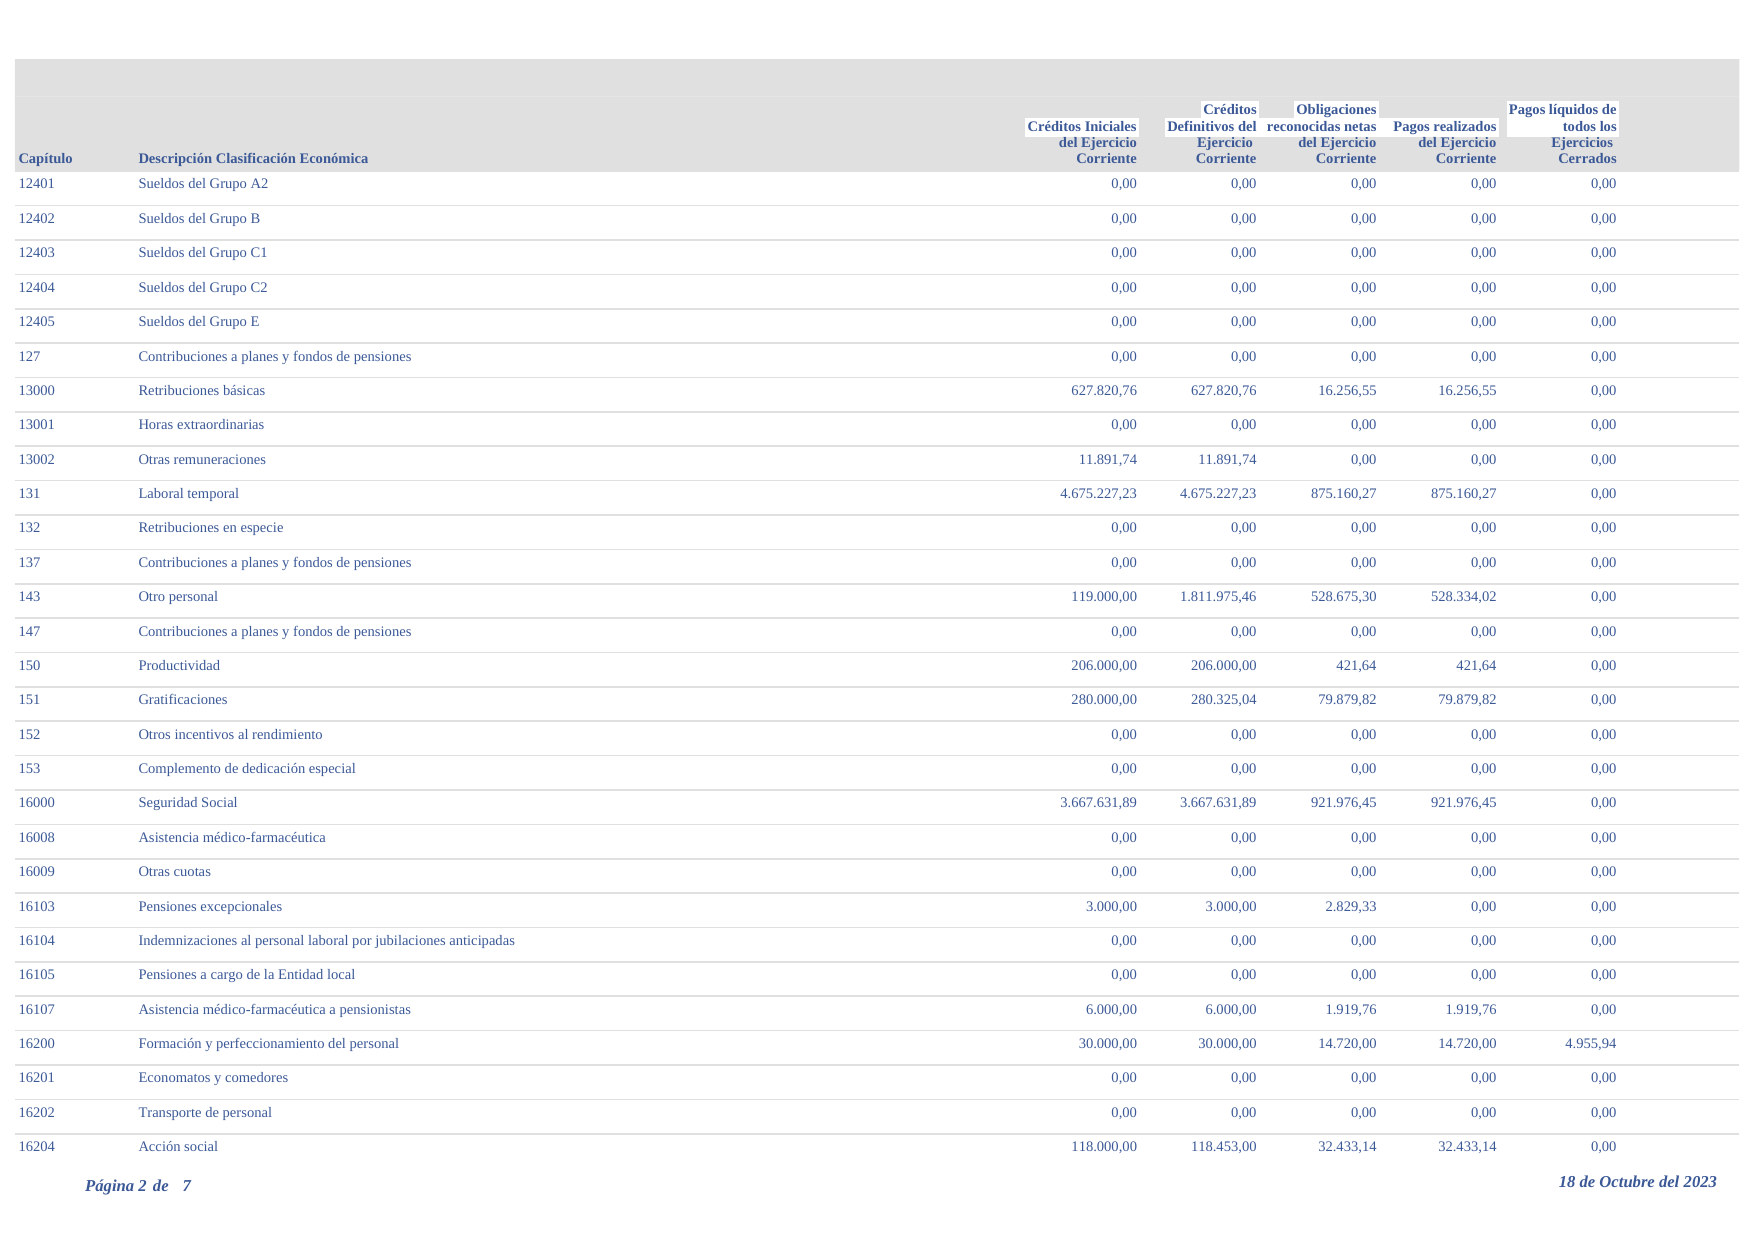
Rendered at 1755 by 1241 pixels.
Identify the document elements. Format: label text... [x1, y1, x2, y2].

table_cell 0,00 [1277, 310, 1397, 342]
table_cell 0,00 [1277, 1100, 1397, 1133]
table_cell 0,00 [787, 722, 1158, 755]
table_cell 32.433,14 [1277, 1135, 1397, 1163]
table_cell Asistencia médico-farmacéutica a pensionistas [105, 997, 787, 1030]
table_cell 0,00 [787, 619, 1158, 652]
table_cell 0,00 [1277, 860, 1397, 892]
table_cell Sueldos del Grupo C1 [105, 241, 787, 273]
table_cell Asistencia médico-farmacéutica [105, 825, 787, 858]
table_cell Formación y perfeccionamiento del personal [105, 1031, 787, 1064]
table_cell 0,00 [1158, 722, 1277, 755]
table_cell 0,00 [1158, 756, 1277, 789]
table_cell 0,00 [1524, 894, 1739, 927]
table_cell 0,00 [787, 756, 1158, 789]
table_cell 0,00 [1524, 963, 1739, 995]
table_cell 0,00 [1158, 928, 1277, 961]
table_cell 16104 [15, 928, 105, 961]
table_cell Pensiones excepcionales [105, 894, 787, 927]
table_cell Retribuciones en especie [105, 516, 787, 548]
table_cell 1.919,76 [1277, 997, 1397, 1030]
table_cell Retribuciones básicas [105, 378, 787, 411]
table_cell 16000 [15, 791, 105, 823]
table_cell 13002 [15, 447, 105, 480]
table_cell 0,00 [1158, 550, 1277, 583]
table_cell 0,00 [1524, 1135, 1739, 1163]
table_cell 16103 [15, 894, 105, 927]
table_cell 0,00 [1397, 894, 1524, 927]
table_cell Sueldos del Grupo E [105, 310, 787, 342]
table_cell Horas extraordinarias [105, 413, 787, 445]
table_cell 6.000,00 [1158, 997, 1277, 1030]
table_cell 921.976,45 [1397, 791, 1524, 823]
table_cell 0,00 [1397, 619, 1524, 652]
table_cell 0,00 [1397, 1100, 1524, 1133]
table_cell 3.667.631,89 [787, 791, 1158, 823]
table_cell 12401 [15, 172, 105, 205]
table_cell 0,00 [1277, 516, 1397, 548]
table_cell 0,00 [787, 550, 1158, 583]
table_cell 0,00 [787, 413, 1158, 445]
table_cell Pensiones a cargo de la Entidad local [105, 963, 787, 995]
table_cell 0,00 [1158, 275, 1277, 308]
table_cell 16008 [15, 825, 105, 858]
table_cell 150 [15, 653, 105, 686]
table_cell 1.811.975,46 [1158, 585, 1277, 617]
table_cell Contribuciones a planes y fondos de pensiones [105, 344, 787, 377]
table_cell 0,00 [1397, 1066, 1524, 1098]
table_cell 2.829,33 [1277, 894, 1397, 927]
table_cell 0,00 [1524, 756, 1739, 789]
table_cell 0,00 [1158, 1066, 1277, 1098]
table_cell 16107 [15, 997, 105, 1030]
table_cell 32.433,14 [1397, 1135, 1524, 1163]
table_cell 0,00 [787, 1100, 1158, 1133]
table_cell 0,00 [787, 206, 1158, 239]
table_cell 4.955,94 [1524, 1031, 1739, 1064]
table_cell 79.879,82 [1397, 688, 1524, 720]
table_cell 528.675,30 [1277, 585, 1397, 617]
table_cell 627.820,76 [787, 378, 1158, 411]
table_cell 14.720,00 [1397, 1031, 1524, 1064]
table_cell 0,00 [1524, 516, 1739, 548]
table_cell 16.256,55 [1397, 378, 1524, 411]
table_cell 0,00 [1397, 275, 1524, 308]
table_cell 0,00 [1397, 310, 1524, 342]
table_cell Otro personal [105, 585, 787, 617]
table_cell 0,00 [1397, 516, 1524, 548]
table_cell 3.000,00 [787, 894, 1158, 927]
table_cell 16.256,55 [1277, 378, 1397, 411]
table_cell 0,00 [1397, 825, 1524, 858]
table_cell Acción social [105, 1135, 787, 1163]
table_cell Productividad [105, 653, 787, 686]
table_cell 0,00 [787, 860, 1158, 892]
table_cell Economatos y comedores [105, 1066, 787, 1098]
table_cell Otros incentivos al rendimiento [105, 722, 787, 755]
table_cell 30.000,00 [1158, 1031, 1277, 1064]
table_cell 30.000,00 [787, 1031, 1158, 1064]
table_cell 143 [15, 585, 105, 617]
table_cell 16009 [15, 860, 105, 892]
table_cell Gratificaciones [105, 688, 787, 720]
table_cell 0,00 [1277, 756, 1397, 789]
table_cell 0,00 [1524, 550, 1739, 583]
table_cell 421,64 [1277, 653, 1397, 686]
table_cell Otras cuotas [105, 860, 787, 892]
table_cell 0,00 [787, 1066, 1158, 1098]
table_cell Seguridad Social [105, 791, 787, 823]
table_cell 875.160,27 [1277, 481, 1397, 514]
table_cell 79.879,82 [1277, 688, 1397, 720]
table_cell 11.891,74 [787, 447, 1158, 480]
table_cell 0,00 [1158, 860, 1277, 892]
table_cell 0,00 [1277, 172, 1397, 205]
table_cell 0,00 [1397, 172, 1524, 205]
table_cell 119.000,00 [787, 585, 1158, 617]
table_cell Complemento de dedicación especial [105, 756, 787, 789]
table_cell 0,00 [1158, 172, 1277, 205]
table_cell 0,00 [1277, 275, 1397, 308]
table_cell Contribuciones a planes y fondos de pensiones [105, 550, 787, 583]
table_cell 13000 [15, 378, 105, 411]
table_cell 0,00 [1397, 413, 1524, 445]
table_cell 921.976,45 [1277, 791, 1397, 823]
table_cell 0,00 [1277, 550, 1397, 583]
table_cell 6.000,00 [787, 997, 1158, 1030]
table_cell Sueldos del Grupo C2 [105, 275, 787, 308]
table_cell 3.667.631,89 [1158, 791, 1277, 823]
table_cell 0,00 [1158, 1100, 1277, 1133]
table_cell Otras remuneraciones [105, 447, 787, 480]
table_cell 0,00 [1524, 585, 1739, 617]
table_cell 0,00 [1524, 172, 1739, 205]
table_cell 0,00 [1524, 241, 1739, 273]
table_cell 11.891,74 [1158, 447, 1277, 480]
table_cell 16105 [15, 963, 105, 995]
table_cell 127 [15, 344, 105, 377]
table_cell 0,00 [1524, 688, 1739, 720]
table_cell 0,00 [1277, 241, 1397, 273]
table_cell 627.820,76 [1158, 378, 1277, 411]
table_cell 13001 [15, 413, 105, 445]
table_cell 0,00 [1397, 241, 1524, 273]
table_cell 3.000,00 [1158, 894, 1277, 927]
table_cell 0,00 [1158, 344, 1277, 377]
table_cell 118.000,00 [787, 1135, 1158, 1163]
table_cell 0,00 [1524, 481, 1739, 514]
table_cell 0,00 [1524, 310, 1739, 342]
table_cell 0,00 [787, 241, 1158, 273]
table_cell 12403 [15, 241, 105, 273]
table_cell 0,00 [1277, 825, 1397, 858]
table_cell 0,00 [1277, 963, 1397, 995]
table_cell 280.000,00 [787, 688, 1158, 720]
table_cell 0,00 [1524, 825, 1739, 858]
table_cell 147 [15, 619, 105, 652]
table_cell 0,00 [1524, 997, 1739, 1030]
table_cell 0,00 [1524, 653, 1739, 686]
table_cell 0,00 [1277, 413, 1397, 445]
table_cell 0,00 [787, 928, 1158, 961]
table_cell 0,00 [1397, 550, 1524, 583]
table_cell 0,00 [787, 516, 1158, 548]
table_cell 280.325,04 [1158, 688, 1277, 720]
table_cell 875.160,27 [1397, 481, 1524, 514]
table_cell 0,00 [787, 310, 1158, 342]
table_cell 132 [15, 516, 105, 548]
table_cell 0,00 [787, 275, 1158, 308]
table_cell 0,00 [1524, 1066, 1739, 1098]
table_cell 0,00 [1158, 516, 1277, 548]
table_cell 131 [15, 481, 105, 514]
table_cell 0,00 [1397, 206, 1524, 239]
table_cell 12402 [15, 206, 105, 239]
table_cell 0,00 [1524, 275, 1739, 308]
table_cell 0,00 [1397, 928, 1524, 961]
table_cell 16202 [15, 1100, 105, 1133]
table_cell 0,00 [1277, 928, 1397, 961]
table_cell 0,00 [1524, 722, 1739, 755]
table_cell 0,00 [1397, 860, 1524, 892]
table_cell 0,00 [787, 344, 1158, 377]
table_cell 16201 [15, 1066, 105, 1098]
table_cell Transporte de personal [105, 1100, 787, 1133]
table_cell 4.675.227,23 [787, 481, 1158, 514]
table_cell 4.675.227,23 [1158, 481, 1277, 514]
table_cell 0,00 [1158, 241, 1277, 273]
table_cell 0,00 [1158, 963, 1277, 995]
table_cell Indemnizaciones al personal laboral por jubilaciones anticipadas [105, 928, 787, 961]
table_cell 0,00 [1524, 791, 1739, 823]
table_cell 0,00 [1524, 619, 1739, 652]
table_cell 0,00 [1524, 206, 1739, 239]
table_cell 0,00 [1158, 310, 1277, 342]
table_cell 0,00 [1524, 1100, 1739, 1133]
table_cell 0,00 [1277, 722, 1397, 755]
table_cell Sueldos del Grupo B [105, 206, 787, 239]
table_cell 1.919,76 [1397, 997, 1524, 1030]
table_cell 0,00 [1158, 206, 1277, 239]
table_cell 153 [15, 756, 105, 789]
table_cell 0,00 [1158, 825, 1277, 858]
table_cell 118.453,00 [1158, 1135, 1277, 1163]
table_cell 0,00 [1397, 963, 1524, 995]
table_cell 14.720,00 [1277, 1031, 1397, 1064]
table_cell 0,00 [787, 963, 1158, 995]
table_cell 206.000,00 [787, 653, 1158, 686]
table_cell 0,00 [787, 825, 1158, 858]
table_cell 0,00 [1524, 928, 1739, 961]
table_cell 0,00 [1277, 1066, 1397, 1098]
table_cell 12405 [15, 310, 105, 342]
table_cell 0,00 [1397, 722, 1524, 755]
table_cell 0,00 [1277, 619, 1397, 652]
table_cell 0,00 [1277, 206, 1397, 239]
table_cell 0,00 [1524, 378, 1739, 411]
table_cell 152 [15, 722, 105, 755]
table_cell 0,00 [1397, 344, 1524, 377]
table_cell 12404 [15, 275, 105, 308]
table_cell 16204 [15, 1135, 105, 1163]
table_cell Sueldos del Grupo A2 [105, 172, 787, 205]
table_cell 421,64 [1397, 653, 1524, 686]
table_cell 0,00 [1397, 756, 1524, 789]
table_cell 206.000,00 [1158, 653, 1277, 686]
table_cell 0,00 [1158, 413, 1277, 445]
table_cell Laboral temporal [105, 481, 787, 514]
table_cell 528.334,02 [1397, 585, 1524, 617]
table_cell 137 [15, 550, 105, 583]
table_cell 0,00 [1158, 619, 1277, 652]
table_cell 0,00 [1524, 447, 1739, 480]
table_cell 0,00 [787, 172, 1158, 205]
table_cell 0,00 [1277, 344, 1397, 377]
table_cell 0,00 [1397, 447, 1524, 480]
table_cell Contribuciones a planes y fondos de pensiones [105, 619, 787, 652]
table_cell 0,00 [1524, 860, 1739, 892]
table_cell 0,00 [1524, 413, 1739, 445]
table_cell 151 [15, 688, 105, 720]
table_cell 0,00 [1277, 447, 1397, 480]
table_cell 16200 [15, 1031, 105, 1064]
table_cell 0,00 [1524, 344, 1739, 377]
